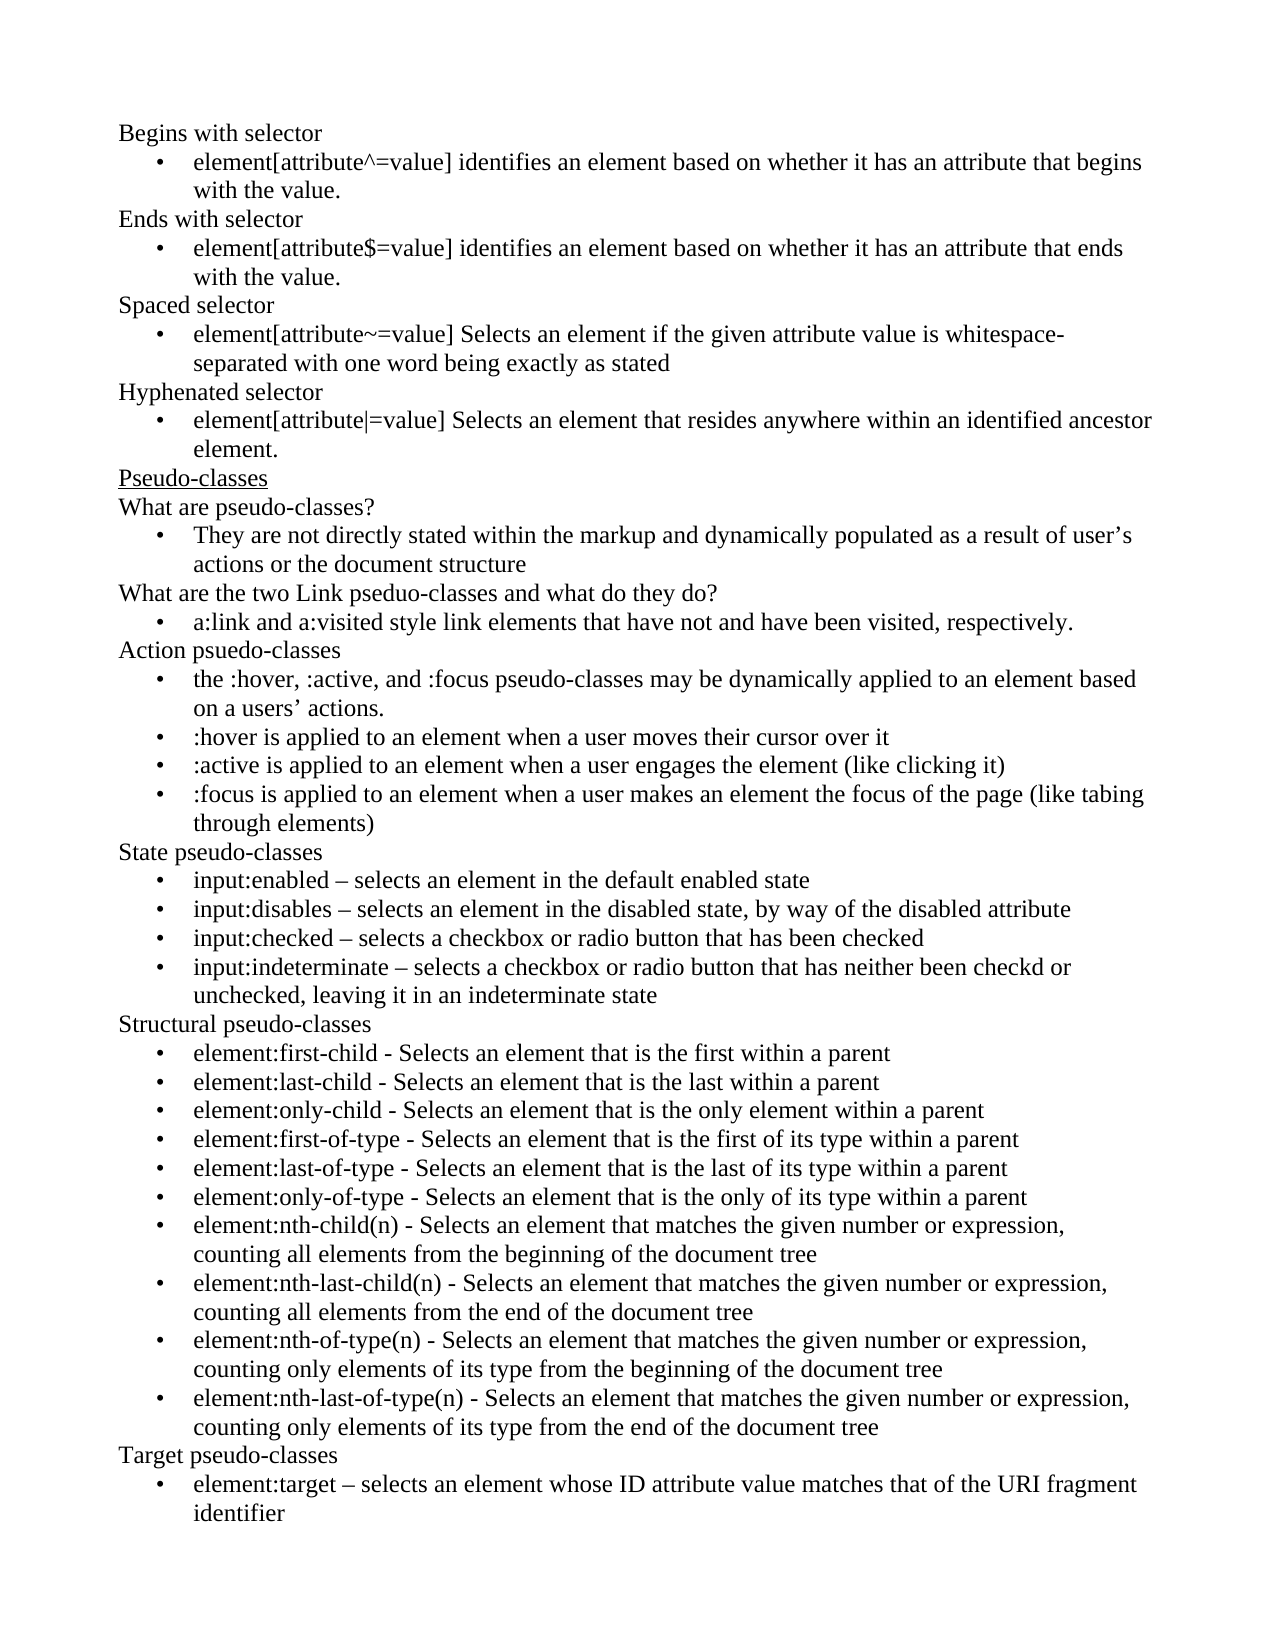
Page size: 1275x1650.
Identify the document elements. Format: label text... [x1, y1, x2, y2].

list element:last-child - Selects an element that is the last within a parent [156, 1067, 1157, 1096]
list input:checked – selects a checkbox or radio button that has been checked [156, 923, 1157, 952]
list :active is applied to an element when a user engages the element (like clicking it) [156, 751, 1157, 779]
text Begins with selector [118, 118, 1157, 147]
list a:link and a:visited style link elements that have not and have been visited, respectively. [156, 607, 1157, 636]
text Action psuedo-classes [118, 636, 1157, 664]
text Structural pseudo-classes [118, 1009, 1157, 1038]
list input:disables – selects an element in the disabled state, by way of the disabled attribute [156, 894, 1157, 923]
list element:nth-of-type(n) - Selects an element that matches the given number or expression, counting only elements of its type from the beginning of the document tree [156, 1326, 1157, 1383]
text State pseudo-classes [118, 837, 1157, 866]
list element:only-child - Selects an element that is the only element within a parent [156, 1096, 1157, 1124]
list :hover is applied to an element when a user moves their cursor over it [156, 722, 1157, 751]
list element:first-child - Selects an element that is the first within a parent [156, 1038, 1157, 1067]
list the :hover, :active, and :focus pseudo-classes may be dynamically applied to an element based on a users’ actions. [156, 664, 1157, 722]
list input:indeterminate – selects a checkbox or radio button that has neither been checkd or unchecked, leaving it in an indeterminate state [156, 952, 1157, 1009]
text Spaced selector [118, 291, 1157, 319]
list element[attribute^=value] identifies an element based on whether it has an attribute that begins with the value. [156, 147, 1157, 204]
text Target pseudo-classes [118, 1441, 1157, 1469]
text What are the two Link pseduo-classes and what do they do? [118, 578, 1157, 607]
list element:nth-child(n) - Selects an element that matches the given number or expression, counting all elements from the beginning of the document tree [156, 1211, 1157, 1268]
text Hyphenated selector [118, 377, 1157, 406]
list element:only-of-type - Selects an element that is the only of its type within a parent [156, 1182, 1157, 1211]
text What are pseudo-classes? [118, 492, 1157, 521]
text Ends with selector [118, 204, 1157, 233]
list element[attribute~=value] Selects an element if the given attribute value is whitespace-separated with one word being exactly as stated [156, 319, 1157, 377]
list :focus is applied to an element when a user makes an element the focus of the page (like tabing through elements) [156, 779, 1157, 837]
list element:nth-last-of-type(n) - Selects an element that matches the given number or expression, counting only elements of its type from the end of the document tree [156, 1383, 1157, 1441]
list element[attribute|=value] Selects an element that resides anywhere within an identified ancestor element. [156, 406, 1157, 463]
list They are not directly stated within the markup and dynamically populated as a result of user’s actions or the document structure [156, 521, 1157, 578]
list element:target – selects an element whose ID attribute value matches that of the URI fragment identifier [156, 1469, 1157, 1527]
list element:first-of-type - Selects an element that is the first of its type within a parent [156, 1124, 1157, 1153]
list element[attribute$=value] identifies an element based on whether it has an attribute that ends with the value. [156, 233, 1157, 291]
list input:enabled – selects an element in the default enabled state [156, 866, 1157, 894]
list element:last-of-type - Selects an element that is the last of its type within a parent [156, 1153, 1157, 1182]
list element:nth-last-child(n) - Selects an element that matches the given number or expression, counting all elements from the end of the document tree [156, 1268, 1157, 1326]
text Pseudo-classes [118, 463, 1157, 492]
